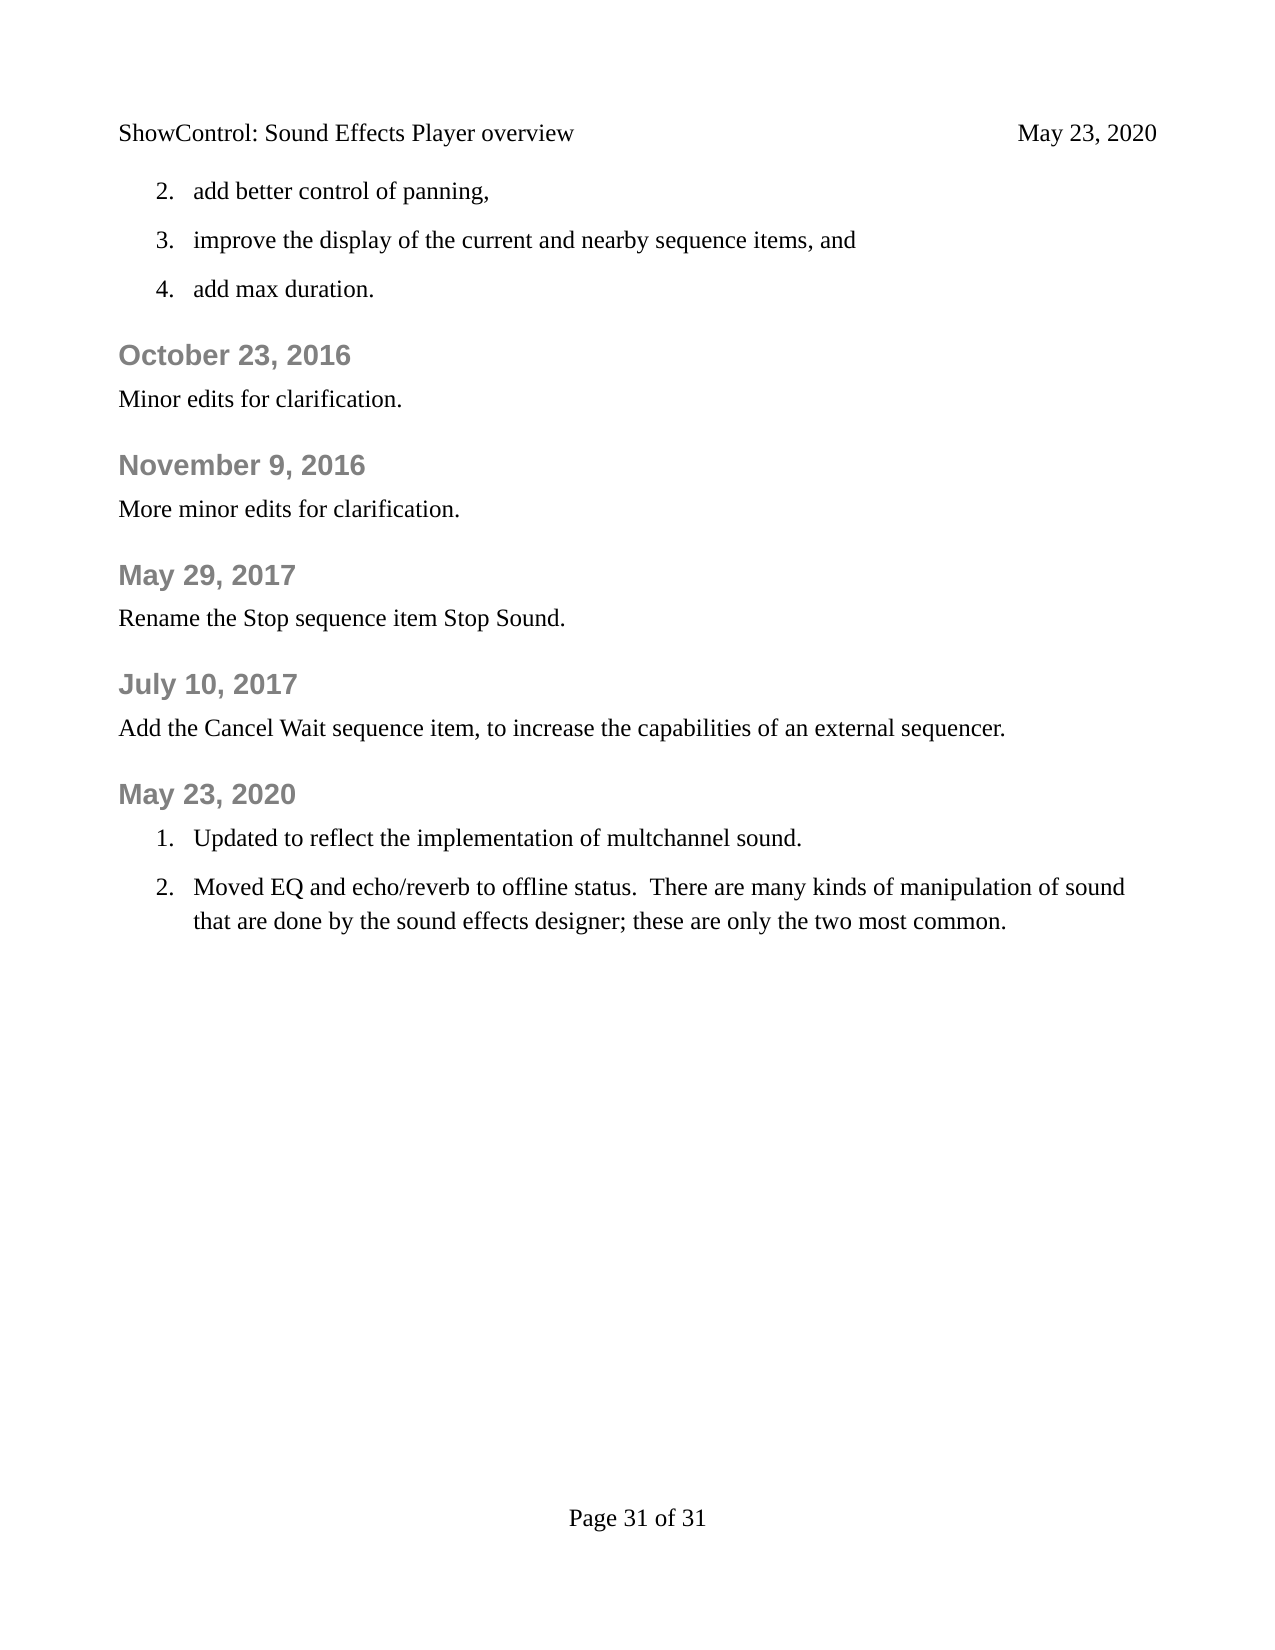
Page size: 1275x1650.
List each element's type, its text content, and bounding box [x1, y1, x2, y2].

text Add the Cancel Wait sequence item, to increase the capabilities of an external sequencer. [118, 713, 1157, 742]
text Rename the Stop sequence item Stop Sound. [118, 603, 1157, 632]
text More minor edits for clarification. [118, 494, 1157, 523]
subtitle May 29, 2017 [118, 557, 1157, 591]
text Minor edits for clarification. [118, 384, 1157, 413]
list add better control of panning, [156, 176, 1157, 205]
list improve the display of the current and nearby sequence items, and [156, 225, 1157, 254]
subtitle July 10, 2017 [118, 667, 1157, 701]
subtitle October 23, 2016 [118, 338, 1157, 372]
list add max duration. [156, 274, 1157, 303]
subtitle November 9, 2016 [118, 448, 1157, 481]
list Updated to reflect the implementation of multchannel sound. [156, 823, 1157, 852]
subtitle May 23, 2020 [118, 777, 1157, 810]
list Moved EQ and echo/reverb to offline status. There are many kinds of manipulation of sound that are done by the sound effects designer; these are only the two most common. [156, 872, 1157, 935]
